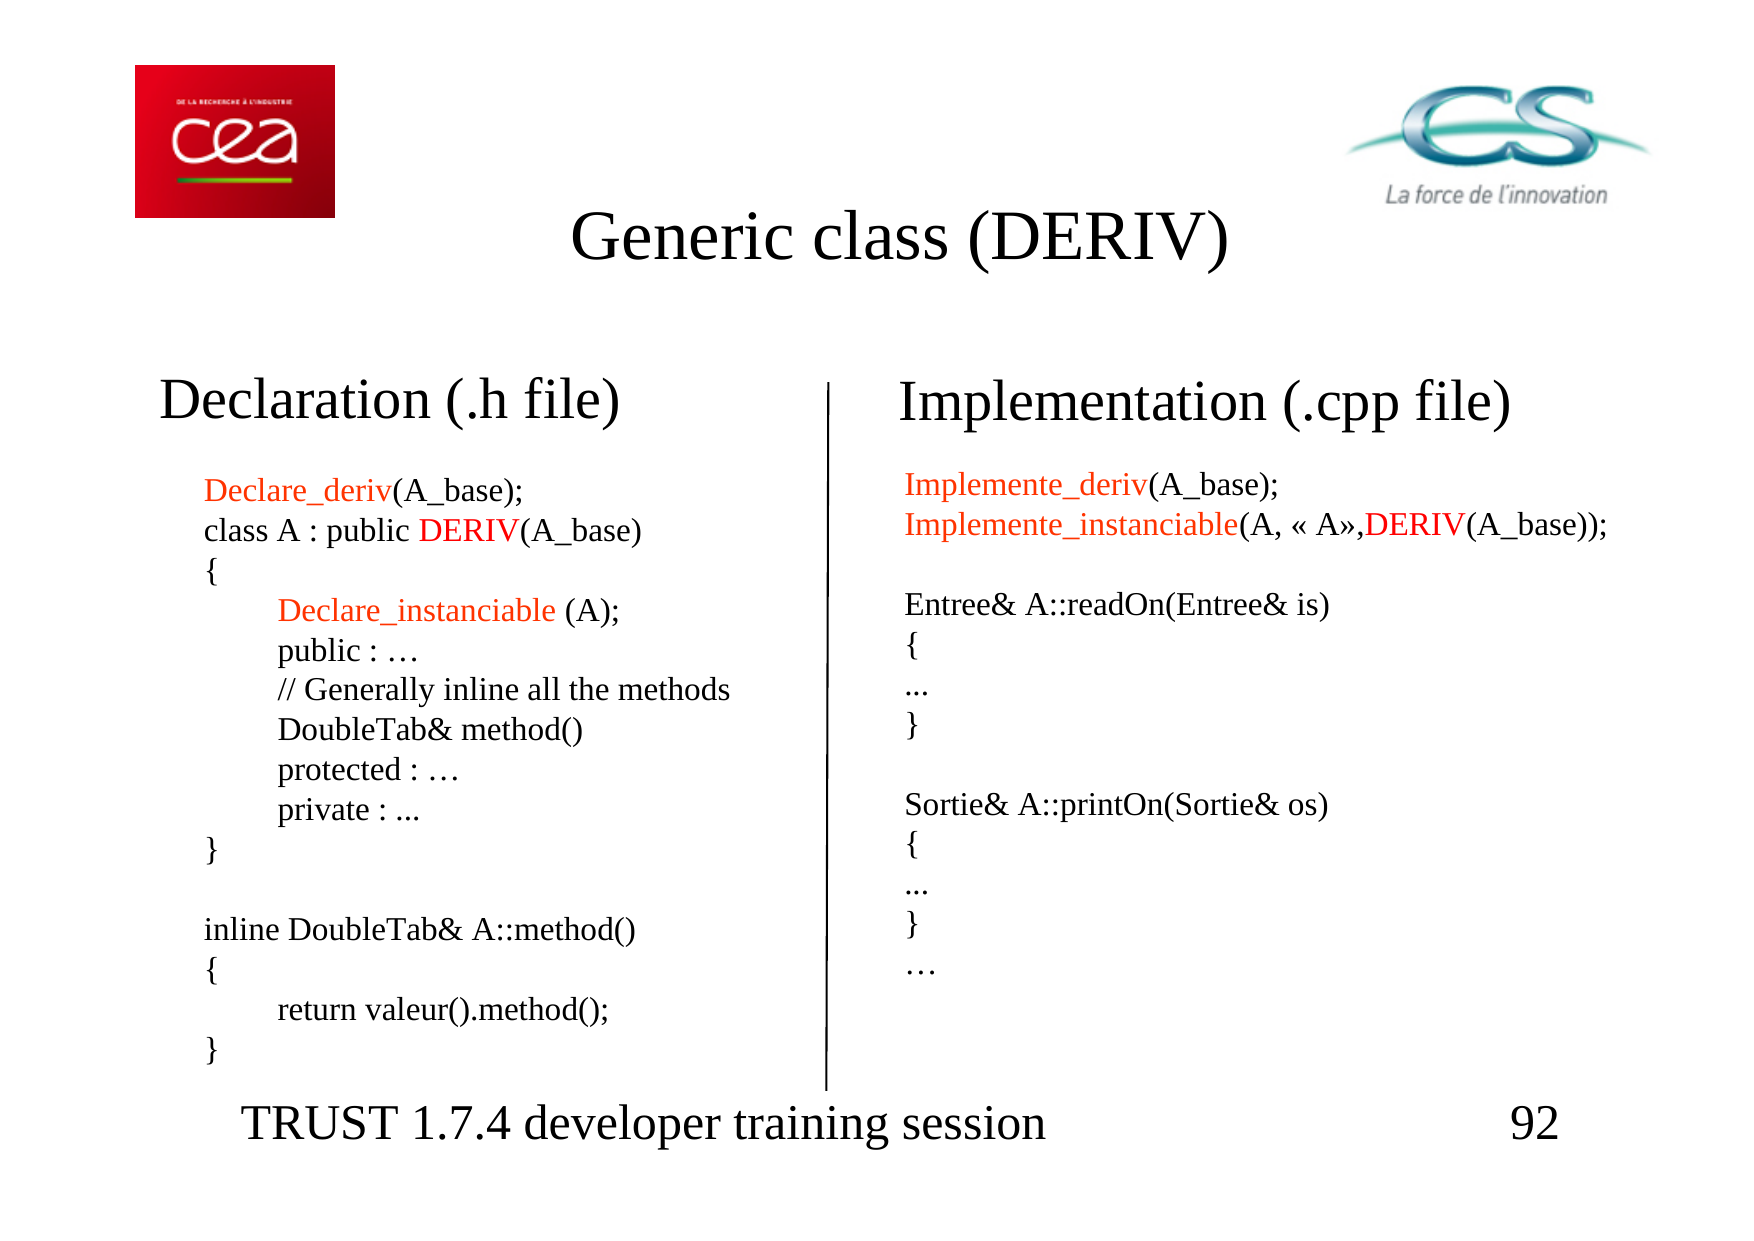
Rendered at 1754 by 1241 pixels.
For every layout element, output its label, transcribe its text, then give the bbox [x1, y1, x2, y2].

text_box Implementation (.cpp file) [883, 354, 1528, 440]
text_box Declaration (.h file) [145, 352, 637, 438]
text_box Declare_deriv(A_base); class A : public DERIV(A_base) { Declare_instanciable (A); public : … // Generally inline all the methods DoubleTab& method() protected : … private : ... } inline DoubleTab& A::method() { return valeur().method(); } [189, 460, 747, 1115]
picture [135, 65, 335, 218]
title Generic class (DERIV) [225, 126, 1577, 336]
picture [1340, 73, 1662, 218]
text_box Implemente_deriv(A_base); Implemente_instanciable(A, « A»,DERIV(A_base)); Entree& A::readOn(Entree& is) { ... } Sortie& A::printOn(Sortie& os) { ... } … [889, 454, 1624, 990]
